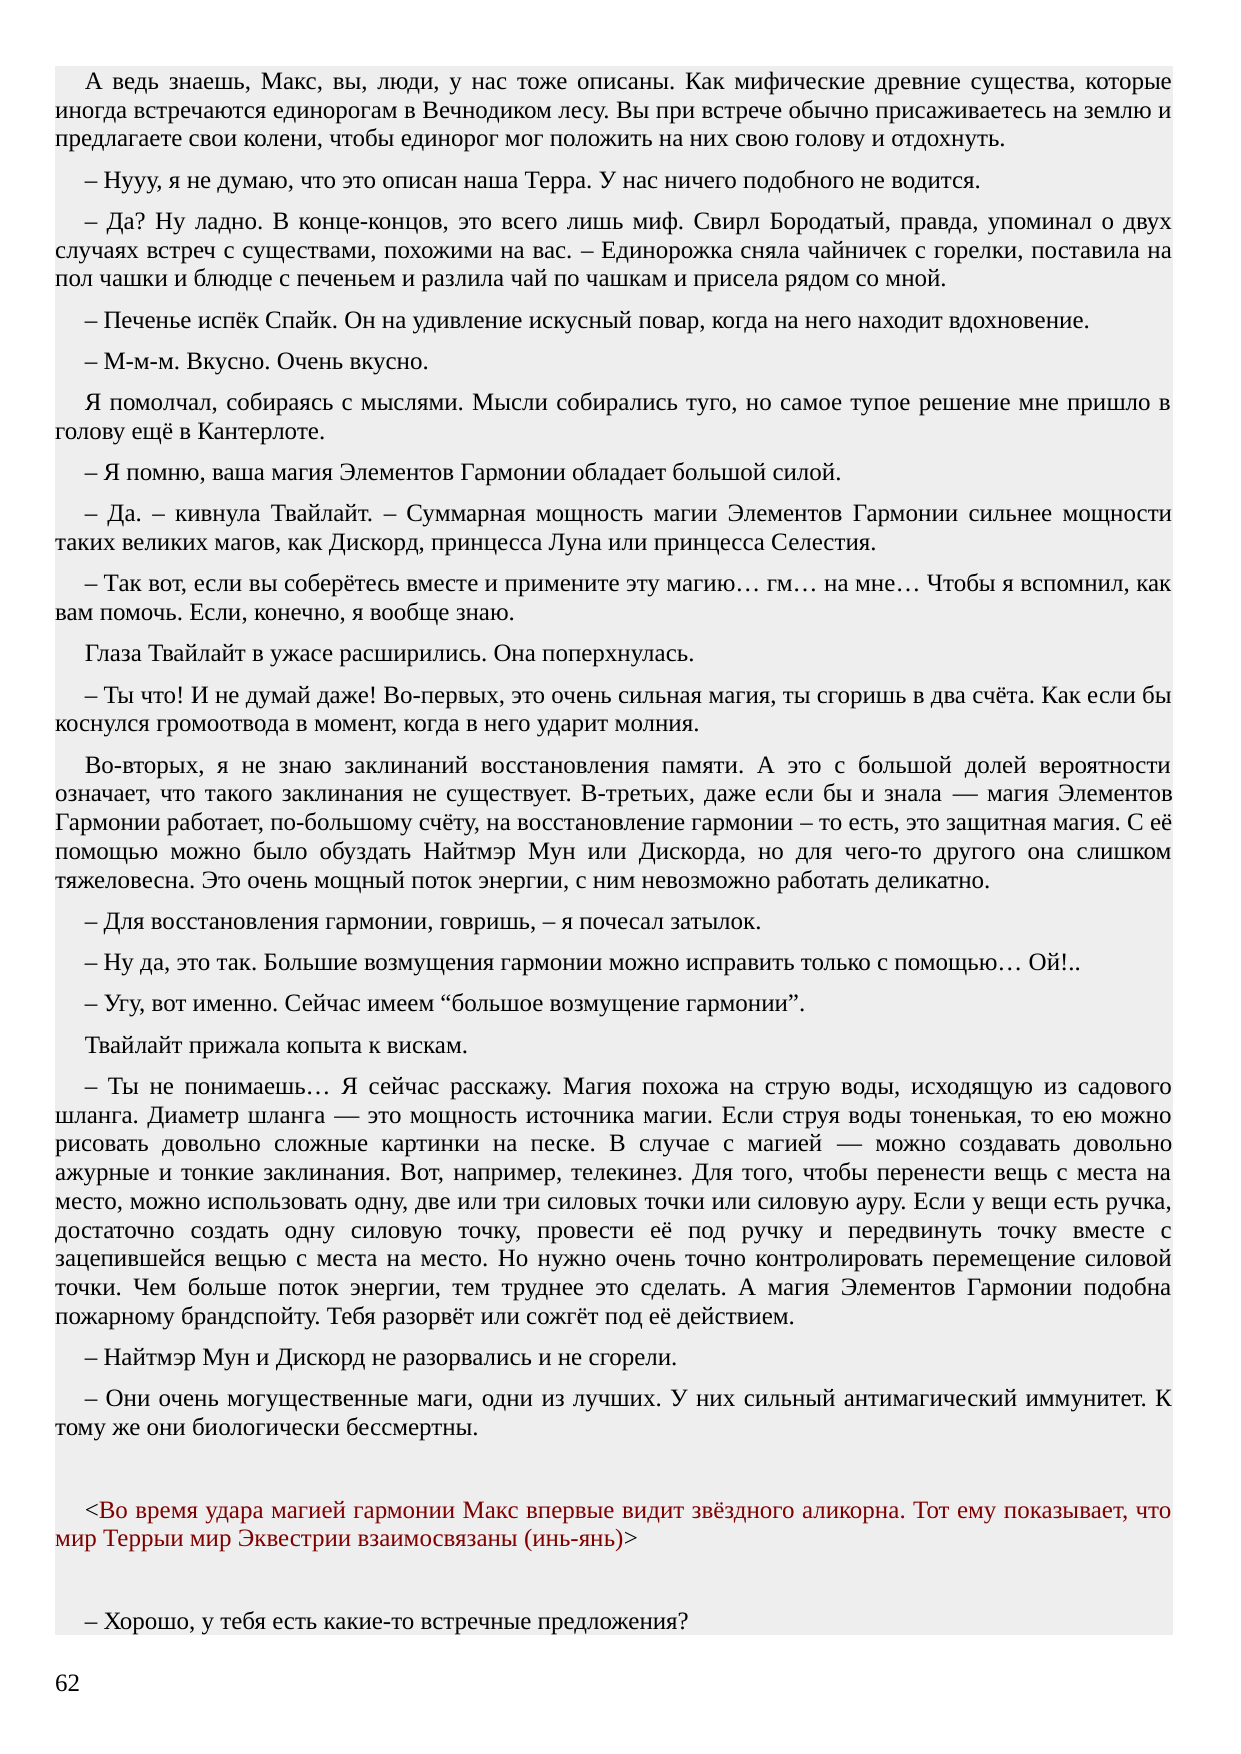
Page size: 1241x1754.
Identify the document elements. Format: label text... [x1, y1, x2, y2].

text Я помолчал, собираясь с мыслями. Мысли собирались туго, но самое тупое решение мне пришло в голову ещё в Кантерлоте. [55, 387, 1173, 445]
text <Во время удара магией гармонии Макс впервые видит звёздного аликорна. Тот ему показывает, что мир Террыи мир Эквестрии взаимосвязаны (инь-янь)> [55, 1495, 1173, 1552]
text – Ты не понимаешь… Я сейчас расскажу. Магия похожа на струю воды, исходящую из садового шланга. Диаметр шланга — это мощность источника магии. Если струя воды тоненькая, то ею можно рисовать довольно сложные картинки на песке. В случае с магией — можно создавать довольно ажурные и тонкие заклинания. Вот, например, телекинез. Для того, чтобы перенести вещь с места на место, можно использовать одну, две или три силовых точки или силовую ауру. Если у вещи есть ручка, достаточно создать одну силовую точку, провести её под ручку и передвинуть точку вместе с зацепившейся вещью с места на место. Но нужно очень точно контролировать перемещение силовой точки. Чем больше поток энергии, тем труднее это сделать. А магия Элементов Гармонии подобна пожарному брандспойту. Тебя разорвёт или сожгёт под её действием. [55, 1071, 1173, 1330]
text А ведь знаешь, Макс, вы, люди, у нас тоже описаны. Как мифические древние существа, которые иногда встречаются единорогам в Вечнодиком лесу. Вы при встрече обычно присаживаетесь на землю и предлагаете свои колени, чтобы единорог мог положить на них свою голову и отдохнуть. [55, 66, 1173, 152]
text – Они очень могущественные маги, одни из лучших. У них сильный антимагический иммунитет. К тому же они биологически бессмертны. [55, 1383, 1173, 1441]
text – М-м-м. Вкусно. Очень вкусно. [55, 346, 1173, 375]
text – Найтмэр Мун и Дискорд не разорвались и не сгорели. [55, 1342, 1173, 1371]
text Глаза Твайлайт в ужасе расширились. Она поперхнулась. [55, 638, 1173, 667]
text Твайлайт прижала копыта к вискам. [55, 1030, 1173, 1058]
text – Я помню, ваша магия Элементов Гармонии обладает большой силой. [55, 457, 1173, 486]
text – Для восстановления гармонии, говришь, – я почесал затылок. [55, 906, 1173, 935]
text – Ну да, это так. Большие возмущения гармонии можно исправить только с помощью… Ой!.. [55, 947, 1173, 976]
text – Нууу, я не думаю, что это описан наша Терра. У нас ничего подобного не водится. [55, 165, 1173, 193]
text Во-вторых, я не знаю заклинаний восстановления памяти. А это с большой долей вероятности означает, что такого заклинания не существует. В-третьих, даже если бы и знала — магия Элементов Гармонии работает, по-большому счёту, на восстановление гармонии – то есть, это защитная магия. С её помощью можно было обуздать Найтмэр Мун или Дискорда, но для чего-то другого она слишком тяжеловесна. Это очень мощный поток энергии, с ним невозможно работать деликатно. [55, 750, 1173, 893]
text – Да. – кивнула Твайлайт. – Суммарная мощность магии Элементов Гармонии сильнее мощности таких великих магов, как Дискорд, принцесса Луна или принцесса Селестия. [55, 498, 1173, 556]
text – Да? Ну ладно. В конце-концов, это всего лишь миф. Свирл Бородатый, правда, упоминал о двух случаях встреч с существами, похожими на вас. – Единорожка сняла чайничек с горелки, поставила на пол чашки и блюдце с печеньем и разлила чай по чашкам и присела рядом со мной. [55, 206, 1173, 292]
text – Так вот, если вы соберётесь вместе и примените эту магию… гм… на мне… Чтобы я вспомнил, как вам помочь. Если, конечно, я вообще знаю. [55, 568, 1173, 626]
text – Печенье испёк Спайк. Он на удивление искусный повар, когда на него находит вдохновение. [55, 305, 1173, 333]
text – Угу, вот именно. Сейчас имеем “большое возмущение гармонии”. [55, 988, 1173, 1017]
text – Ты что! И не думай даже! Во-первых, это очень сильная магия, ты сгоришь в два счёта. Как если бы коснулся громоотвода в момент, когда в него ударит молния. [55, 680, 1173, 737]
text – Хорошо, у тебя есть какие-то встречные предложения? [55, 1606, 1173, 1635]
